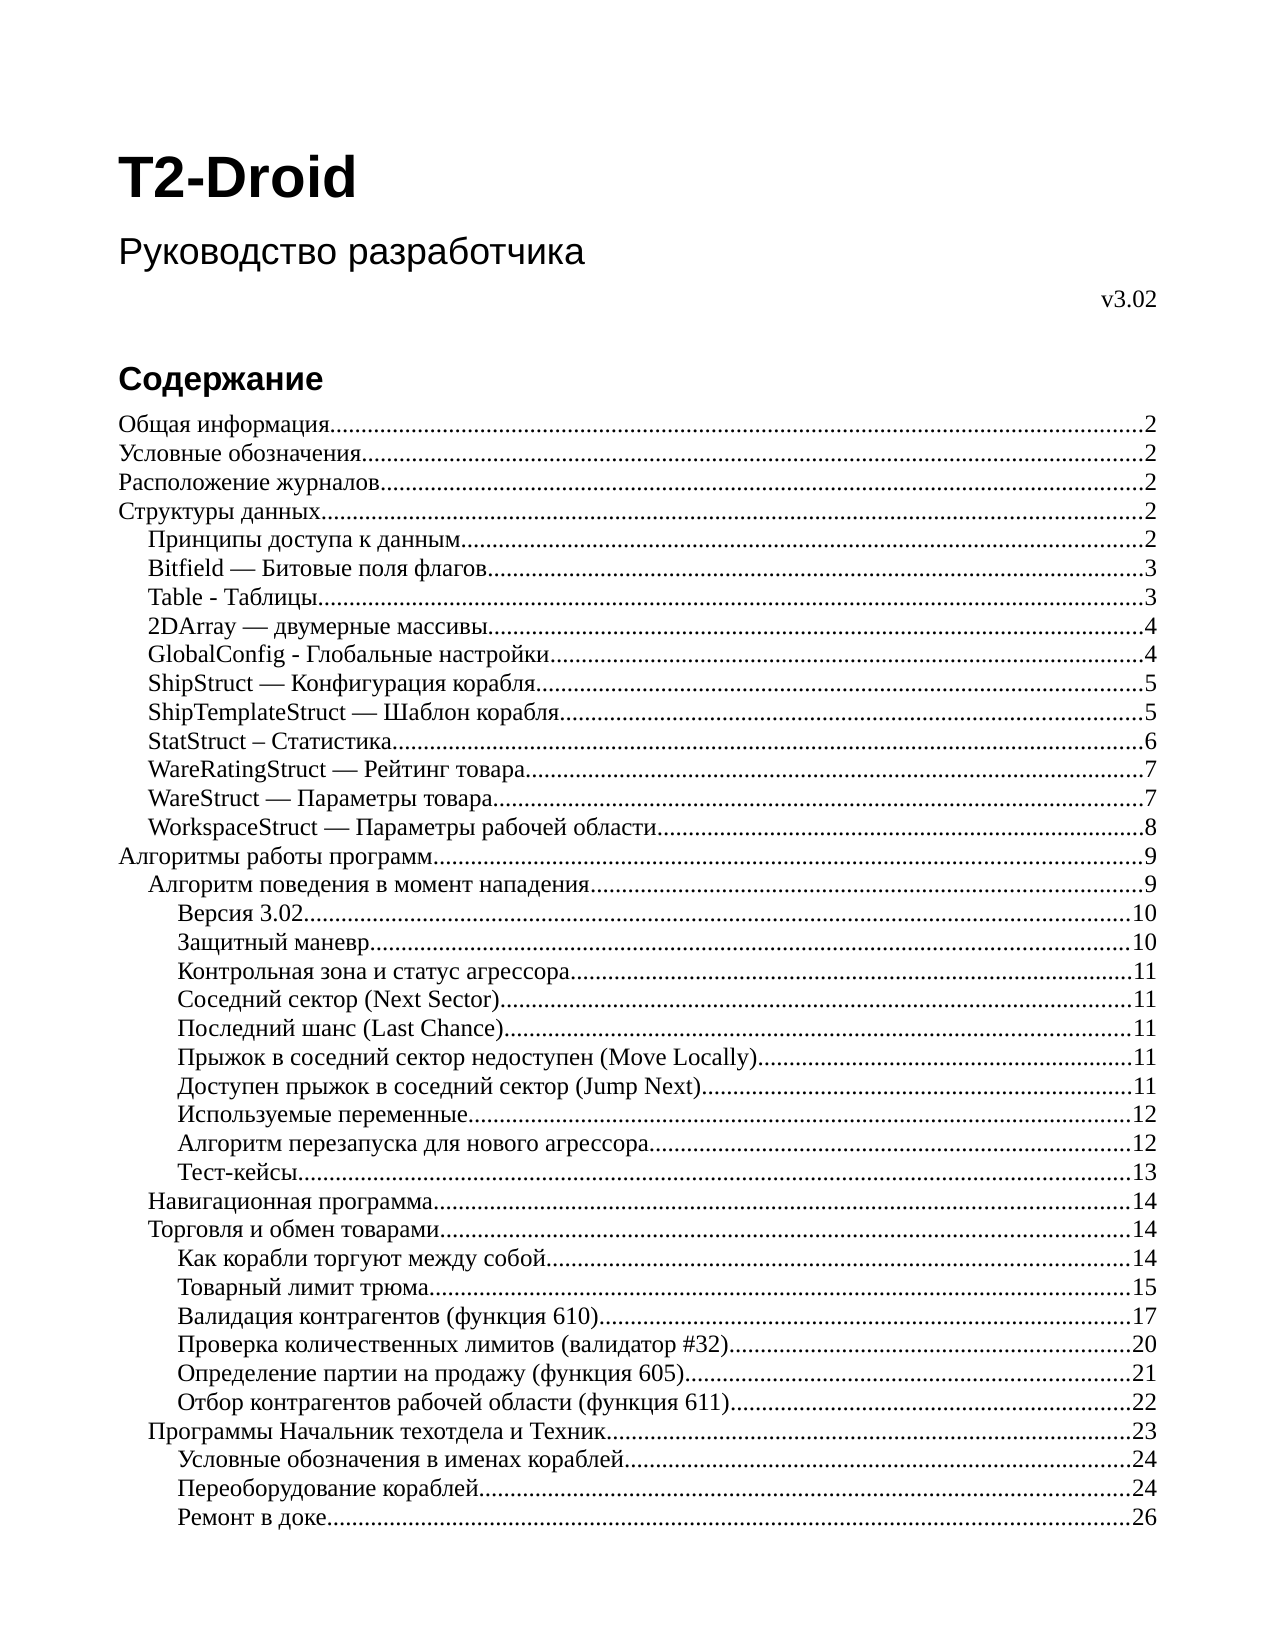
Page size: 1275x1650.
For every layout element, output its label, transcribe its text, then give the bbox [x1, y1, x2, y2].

text ShipStruct — Конфигурация корабля 5 [148, 668, 1157, 697]
text Как корабли торгуют между собой 14 [177, 1243, 1157, 1272]
text Тест-кейсы 13 [177, 1157, 1157, 1186]
text StatStruct – Статистика 6 [148, 726, 1157, 754]
text Bitfield — Битовые поля флагов 3 [148, 553, 1157, 582]
text Торговля и обмен товарами 14 [148, 1214, 1157, 1243]
text Соседний сектор (Next Sector) 11 [177, 984, 1157, 1013]
text 2DArray — двумерные массивы 4 [148, 611, 1157, 639]
text Переоборудование кораблей 24 [177, 1473, 1157, 1502]
text Расположение журналов 2 [118, 467, 1157, 496]
text Отбор контрагентов рабочей области (функция 611) 22 [177, 1387, 1157, 1416]
text Алгоритм поведения в момент нападения 9 [148, 869, 1157, 898]
text Алгоритмы работы программ 9 [118, 841, 1157, 869]
text Товарный лимит трюма 15 [177, 1272, 1157, 1301]
text Условные обозначения 2 [118, 438, 1157, 467]
text Структуры данных 2 [118, 496, 1157, 524]
text WareRatingStruct — Рейтинг товара 7 [148, 754, 1157, 783]
text Навигационная программа 14 [148, 1186, 1157, 1214]
text Доступен прыжок в соседний сектор (Jump Next) 11 [177, 1071, 1157, 1099]
text GlobalConfig - Глобальные настройки 4 [148, 639, 1157, 668]
text ShipTemplateStruct — Шаблон корабля 5 [148, 697, 1157, 726]
text Ремонт в доке 26 [177, 1502, 1157, 1531]
subtitle Руководство разработчика [118, 229, 1157, 272]
text v3.02 [118, 284, 1157, 313]
text Версия 3.02 10 [177, 898, 1157, 927]
text Условные обозначения в именах кораблей 24 [177, 1444, 1157, 1473]
text Принципы доступа к данным 2 [148, 524, 1157, 553]
text Валидация контрагентов (функция 610) 17 [177, 1301, 1157, 1329]
text Контрольная зона и статус агрессора 11 [177, 956, 1157, 984]
text Table - Таблицы 3 [148, 582, 1157, 611]
text Используемые переменные 12 [177, 1099, 1157, 1128]
subtitle Содержание [118, 359, 1157, 397]
text WareStruct — Параметры товара 7 [148, 783, 1157, 812]
text WorkspaceStruct — Параметры рабочей области 8 [148, 812, 1157, 841]
text Общая информация 2 [118, 409, 1157, 438]
text Алгоритм перезапуска для нового агрессора 12 [177, 1128, 1157, 1157]
title T2-Droid [118, 143, 1157, 210]
text Защитный маневр 10 [177, 927, 1157, 956]
text Последний шанс (Last Chance) 11 [177, 1013, 1157, 1042]
text Программы Начальник техотдела и Техник 23 [148, 1416, 1157, 1444]
text Прыжок в соседний сектор недоступен (Move Locally) 11 [177, 1042, 1157, 1071]
text Определение партии на продажу (функция 605) 21 [177, 1358, 1157, 1387]
text Проверка количественных лимитов (валидатор #32) 20 [177, 1329, 1157, 1358]
